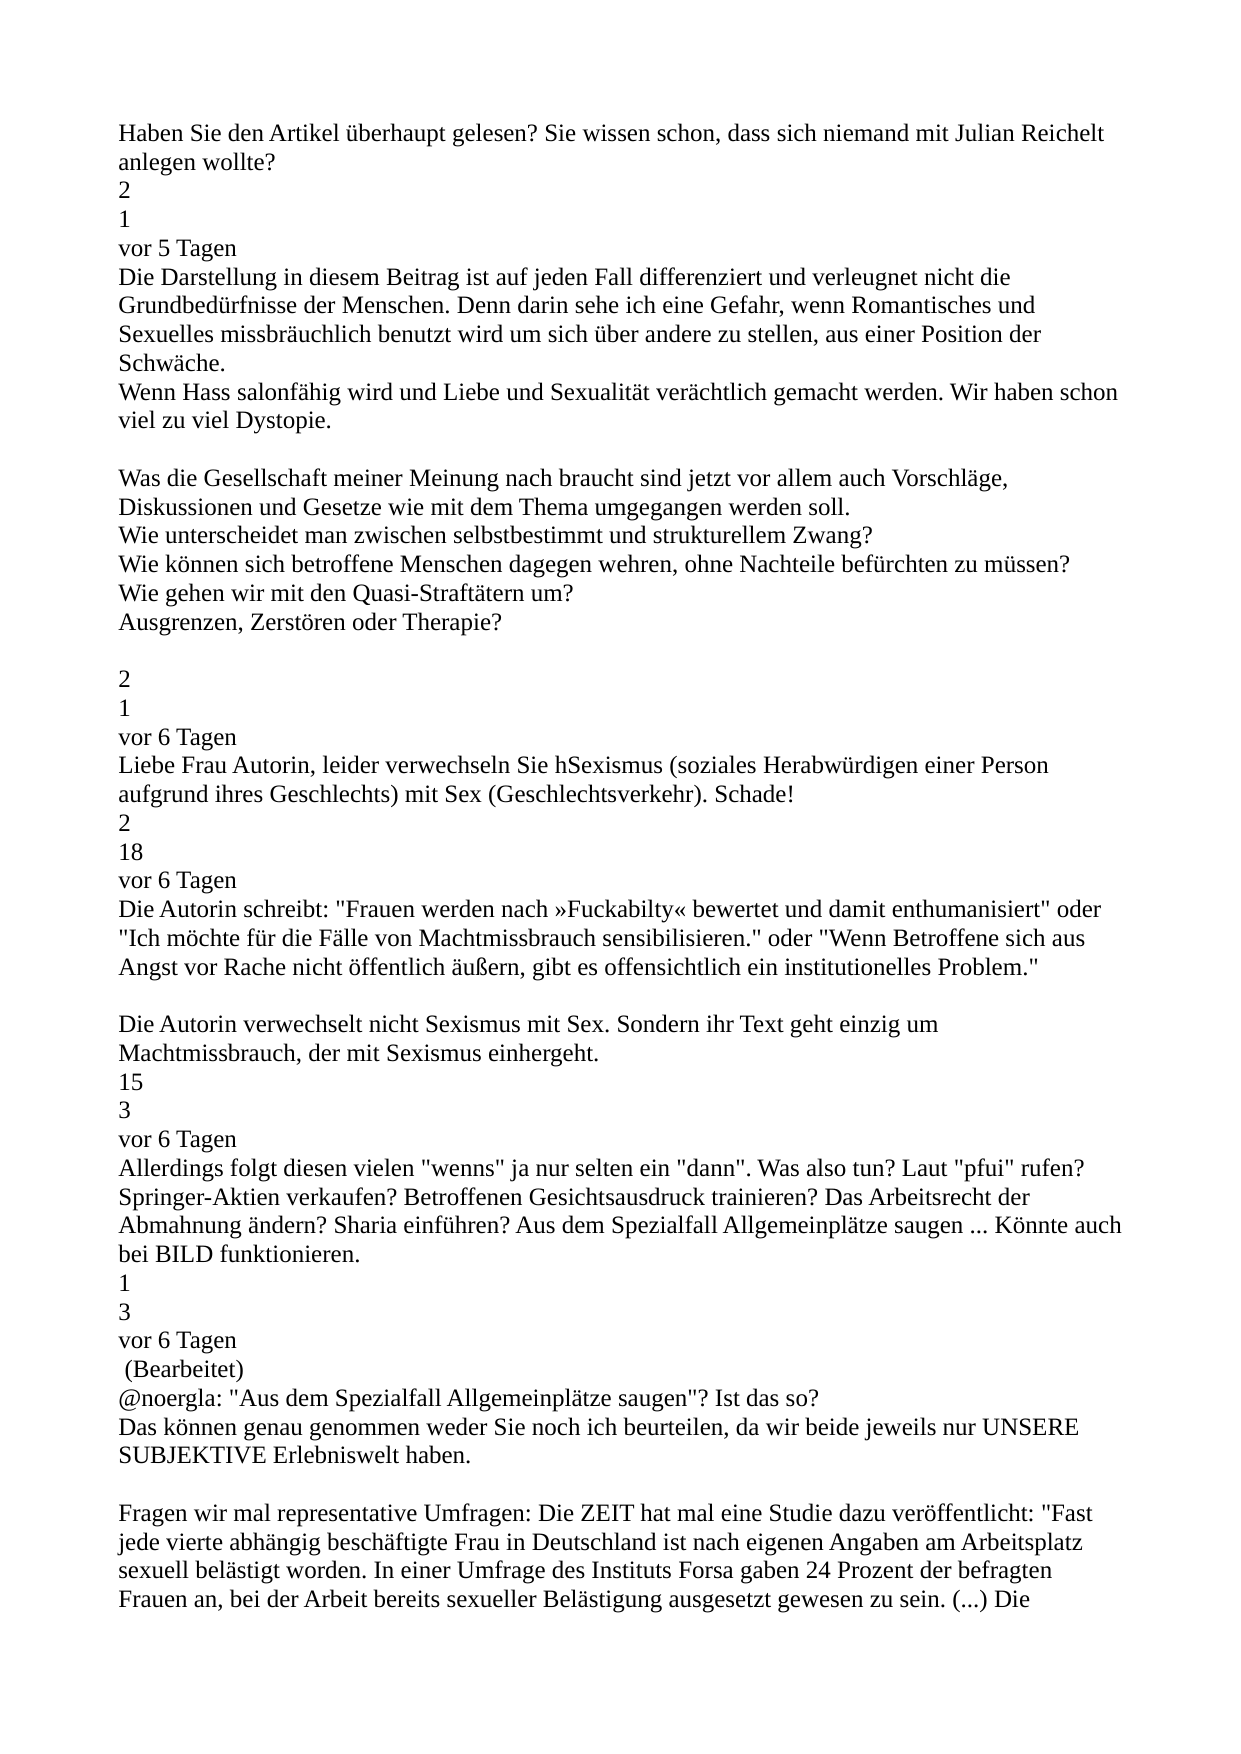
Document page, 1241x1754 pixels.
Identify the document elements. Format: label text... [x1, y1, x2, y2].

text 15 [118, 1067, 1122, 1096]
text Wie können sich betroffene Menschen dagegen wehren, ohne Nachteile befürchten zu müssen? [118, 549, 1122, 578]
text Die Autorin verwechselt nicht Sexismus mit Sex. Sondern ihr Text geht einzig um Machtmissbrauch, der mit Sexismus einhergeht. [118, 1009, 1122, 1067]
text Die Autorin schreibt: "Frauen werden nach »Fuckabilty« bewertet und damit enthumanisiert" oder "Ich möchte für die Fälle von Machtmissbrauch sensibilisieren." oder "Wenn Betroffene sich aus Angst vor Rache nicht öffentlich äußern, gibt es offensichtlich ein institutionelles Problem." [118, 894, 1122, 981]
text Was die Gesellschaft meiner Meinung nach braucht sind jetzt vor allem auch Vorschläge, Diskussionen und Gesetze wie mit dem Thema umgegangen werden soll. [118, 463, 1122, 521]
text vor 6 Tagen [118, 1326, 1122, 1354]
text Wie unterscheidet man zwischen selbstbestimmt und strukturellem Zwang? [118, 521, 1122, 549]
text vor 6 Tagen [118, 866, 1122, 894]
text 2 [118, 808, 1122, 837]
text vor 6 Tagen [118, 1124, 1122, 1153]
text vor 6 Tagen [118, 722, 1122, 751]
text Fragen wir mal representative Umfragen: Die ZEIT hat mal eine Studie dazu veröffentlicht: "Fast jede vierte abhängig beschäftigte Frau in Deutschland ist nach eigenen Angaben am Arbeitsplatz sexuell belästigt worden. In einer Umfrage des Instituts Forsa gaben 24 Prozent der befragten Frauen an, bei der Arbeit bereits sexueller Belästigung ausgesetzt gewesen zu sein. (...) Die [118, 1498, 1122, 1613]
text (Bearbeitet) [118, 1354, 1122, 1383]
text 1 [118, 693, 1122, 722]
text 2 [118, 664, 1122, 693]
text 1 [118, 1268, 1122, 1297]
text 1 [118, 204, 1122, 233]
text 3 [118, 1096, 1122, 1124]
text 3 [118, 1297, 1122, 1326]
text Liebe Frau Autorin, leider verwechseln Sie hSexismus (soziales Herabwürdigen einer Person aufgrund ihres Geschlechts) mit Sex (Geschlechtsverkehr). Schade! [118, 751, 1122, 808]
text Das können genau genommen weder Sie noch ich beurteilen, da wir beide jeweils nur UNSERE SUBJEKTIVE Erlebniswelt haben. [118, 1412, 1122, 1469]
text Wie gehen wir mit den Quasi-Straftätern um? [118, 578, 1122, 607]
text Allerdings folgt diesen vielen "wenns" ja nur selten ein "dann". Was also tun? Laut "pfui" rufen? Springer-Aktien verkaufen? Betroffenen Gesichtsausdruck trainieren? Das Arbeitsrecht der Abmahnung ändern? Sharia einführen? Aus dem Spezialfall Allgemeinplätze saugen ... Könnte auch bei BILD funktionieren. [118, 1153, 1122, 1268]
text 18 [118, 837, 1122, 866]
text Haben Sie den Artikel überhaupt gelesen? Sie wissen schon, dass sich niemand mit Julian Reichelt anlegen wollte? [118, 118, 1122, 176]
text Die Darstellung in diesem Beitrag ist auf jeden Fall differenziert und verleugnet nicht die Grundbedürfnisse der Menschen. Denn darin sehe ich eine Gefahr, wenn Romantisches und Sexuelles missbräuchlich benutzt wird um sich über andere zu stellen, aus einer Position der Schwäche. [118, 262, 1122, 377]
text vor 5 Tagen [118, 233, 1122, 262]
text 2 [118, 176, 1122, 204]
text Wenn Hass salonfähig wird und Liebe und Sexualität verächtlich gemacht werden. Wir haben schon viel zu viel Dystopie. [118, 377, 1122, 434]
text @noergla: "Aus dem Spezialfall Allgemeinplätze saugen"? Ist das so? [118, 1383, 1122, 1412]
text Ausgrenzen, Zerstören oder Therapie? [118, 607, 1122, 636]
